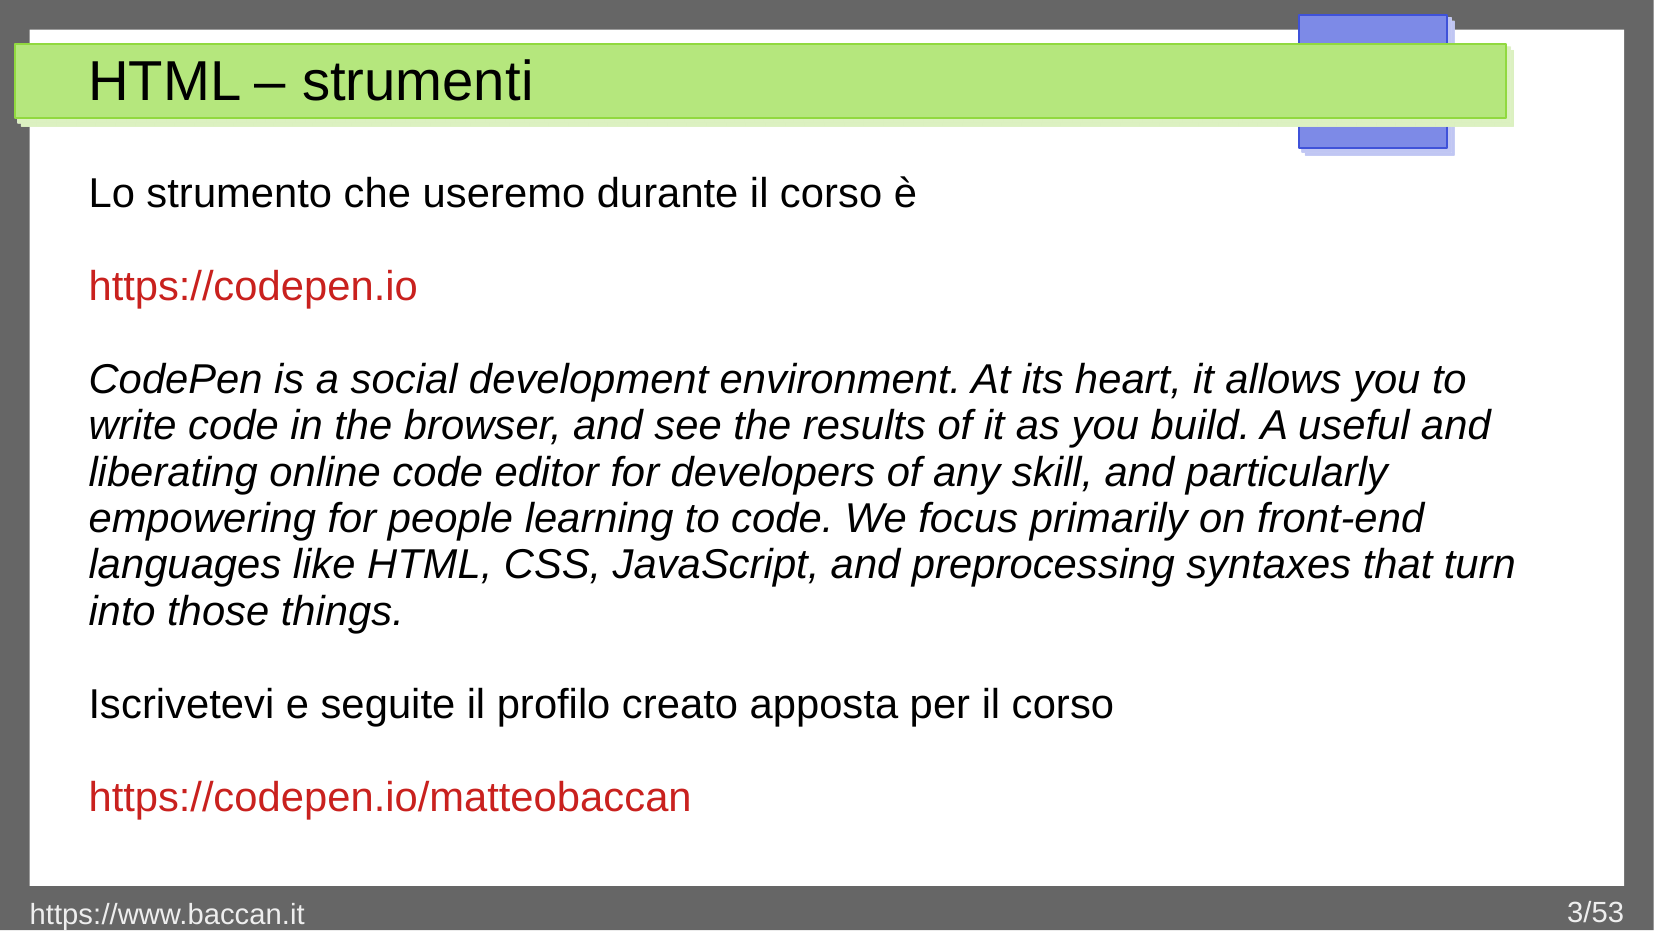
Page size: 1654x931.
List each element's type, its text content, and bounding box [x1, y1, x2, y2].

title HTML – strumenti [88, 44, 1506, 119]
text_box Lo strumento che useremo durante il corso è https://codepen.io CodePen is a social development environment. At its heart, it allows you to write code in the browser, and see the results of it as you build. A useful and liberating online code editor for developers of any skill, and particularly empowering for people learning to code. We focus primarily on front-end languages like HTML, CSS, JavaScript, and preprocessing syntaxes that turn into those things. Iscrivetevi e seguite il profilo creato apposta per il corso https://codepen.io/matteobaccan [88, 169, 1565, 821]
